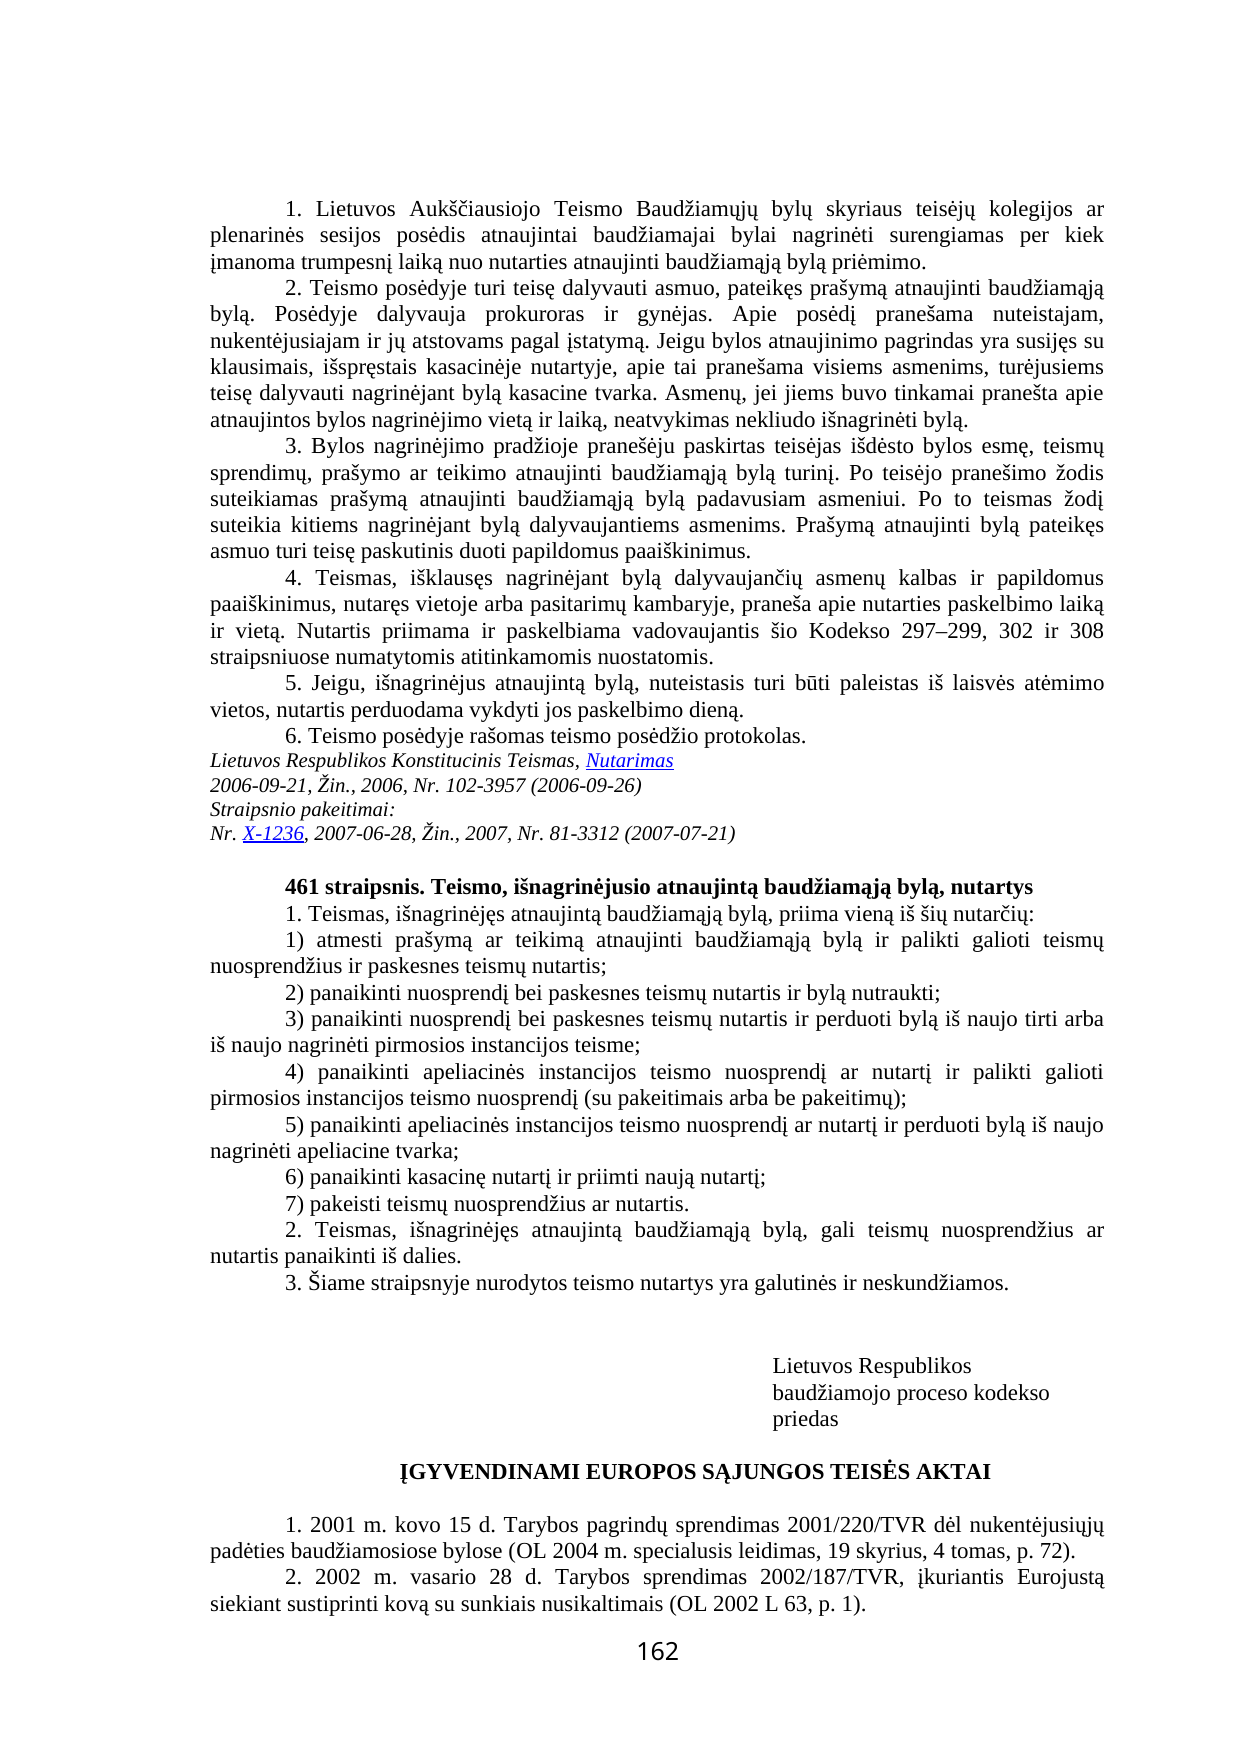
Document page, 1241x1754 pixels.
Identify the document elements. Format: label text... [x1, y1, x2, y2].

text ĮGYVENDINAMI EUROPOS SĄJUNGOS TEISĖS AKTAI [210, 1458, 1106, 1484]
text Nr. X-1236, 2007-06-28, Žin., 2007, Nr. 81-3312 (2007-07-21) [210, 821, 1106, 845]
text 5) panaikinti apeliacinės instancijos teismo nuosprendį ar nutartį ir perduoti bylą iš naujo nagrinėti apeliacine tvarka; [210, 1111, 1106, 1163]
text 4) panaikinti apeliacinės instancijos teismo nuosprendį ar nutartį ir palikti galioti pirmosios instancijos teismo nuosprendį (su pakeitimais arba be pakeitimų); [210, 1058, 1106, 1111]
text Straipsnio pakeitimai: [210, 797, 1106, 821]
text 6) panaikinti kasacinę nutartį ir priimti naują nutartį; [210, 1163, 1106, 1190]
text 1) atmesti prašymą ar teikimą atnaujinti baudžiamąją bylą ir palikti galioti teismų nuosprendžius ir paskesnes teismų nutartis; [210, 926, 1106, 979]
text 7) pakeisti teismų nuosprendžius ar nutartis. [210, 1190, 1106, 1216]
text baudžiamojo proceso kodekso [772, 1379, 1106, 1405]
text 3. Šiame straipsnyje nurodytos teismo nutartys yra galutinės ir neskundžiamos. [210, 1269, 1106, 1295]
text 2. Teismas, išnagrinėjęs atnaujintą baudžiamąją bylą, gali teismų nuosprendžius ar nutartis panaikinti iš dalies. [210, 1216, 1106, 1269]
text 1. 2001 m. kovo 15 d. Tarybos pagrindų sprendimas 2001/220/TVR dėl nukentėjusiųjų padėties baudžiamosiose bylose (OL 2004 m. specialusis leidimas, 19 skyrius, 4 tomas, p. 72). [210, 1511, 1106, 1563]
text 5. Jeigu, išnagrinėjus atnaujintą bylą, nuteistasis turi būti paleistas iš laisvės atėmimo vietos, nutartis perduodama vykdyti jos paskelbimo dieną. [210, 669, 1106, 722]
text 2006-09-21, Žin., 2006, Nr. 102-3957 (2006-09-26) [210, 772, 1106, 797]
text 2) panaikinti nuosprendį bei paskesnes teismų nutartis ir bylą nutraukti; [210, 979, 1106, 1005]
text 1. Lietuvos Aukščiausiojo Teismo Baudžiamųjų bylų skyriaus teisėjų kolegijos ar plenarinės sesijos posėdis atnaujintai baudžiamajai bylai nagrinėti surengiamas per kiek įmanoma trumpesnį laiką nuo nutarties atnaujinti baudžiamąją bylą priėmimo. [210, 195, 1106, 274]
text 2. Teismo posėdyje turi teisę dalyvauti asmuo, pateikęs prašymą atnaujinti baudžiamąją bylą. Posėdyje dalyvauja prokuroras ir gynėjas. Apie posėdį pranešama nuteistajam, nukentėjusiajam ir jų atstovams pagal įstatymą. Jeigu bylos atnaujinimo pagrindas yra susijęs su klausimais, išspręstais kasacinėje nutartyje, apie tai pranešama visiems asmenims, turėjusiems teisę dalyvauti nagrinėjant bylą kasacine tvarka. Asmenų, jei jiems buvo tinkamai pranešta apie atnaujintos bylos nagrinėjimo vietą ir laiką, neatvykimas nekliudo išnagrinėti bylą. [210, 274, 1106, 432]
text 2. 2002 m. vasario 28 d. Tarybos sprendimas 2002/187/TVR, įkuriantis Eurojustą siekiant sustiprinti kovą su sunkiais nusikaltimais (OL 2002 L 63, p. 1). [210, 1563, 1106, 1616]
text 3. Bylos nagrinėjimo pradžioje pranešėju paskirtas teisėjas išdėsto bylos esmę, teismų sprendimų, prašymo ar teikimo atnaujinti baudžiamąją bylą turinį. Po teisėjo pranešimo žodis suteikiamas prašymą atnaujinti baudžiamąją bylą padavusiam asmeniui. Po to teismas žodį suteikia kitiems nagrinėjant bylą dalyvaujantiems asmenims. Prašymą atnaujinti bylą pateikęs asmuo turi teisę paskutinis duoti papildomus paaiškinimus. [210, 432, 1106, 564]
text 6. Teismo posėdyje rašomas teismo posėdžio protokolas. [210, 722, 1106, 748]
text 461 straipsnis. Teismo, išnagrinėjusio atnaujintą baudžiamąją bylą, nutartys [285, 873, 1106, 900]
text 1. Teismas, išnagrinėjęs atnaujintą baudžiamąją bylą, priima vieną iš šių nutarčių: [210, 900, 1106, 926]
text 3) panaikinti nuosprendį bei paskesnes teismų nutartis ir perduoti bylą iš naujo tirti arba iš naujo nagrinėti pirmosios instancijos teisme; [210, 1005, 1106, 1058]
text Lietuvos Respublikos [772, 1353, 1106, 1379]
text Lietuvos Respublikos Konstitucinis Teismas, Nutarimas [210, 748, 1106, 772]
text 4. Teismas, išklausęs nagrinėjant bylą dalyvaujančių asmenų kalbas ir papildomus paaiškinimus, nutaręs vietoje arba pasitarimų kambaryje, praneša apie nutarties paskelbimo laiką ir vietą. Nutartis priimama ir paskelbiama vadovaujantis šio Kodekso 297–299, 302 ir 308 straipsniuose numatytomis atitinkamomis nuostatomis. [210, 564, 1106, 669]
text priedas [772, 1405, 1106, 1432]
